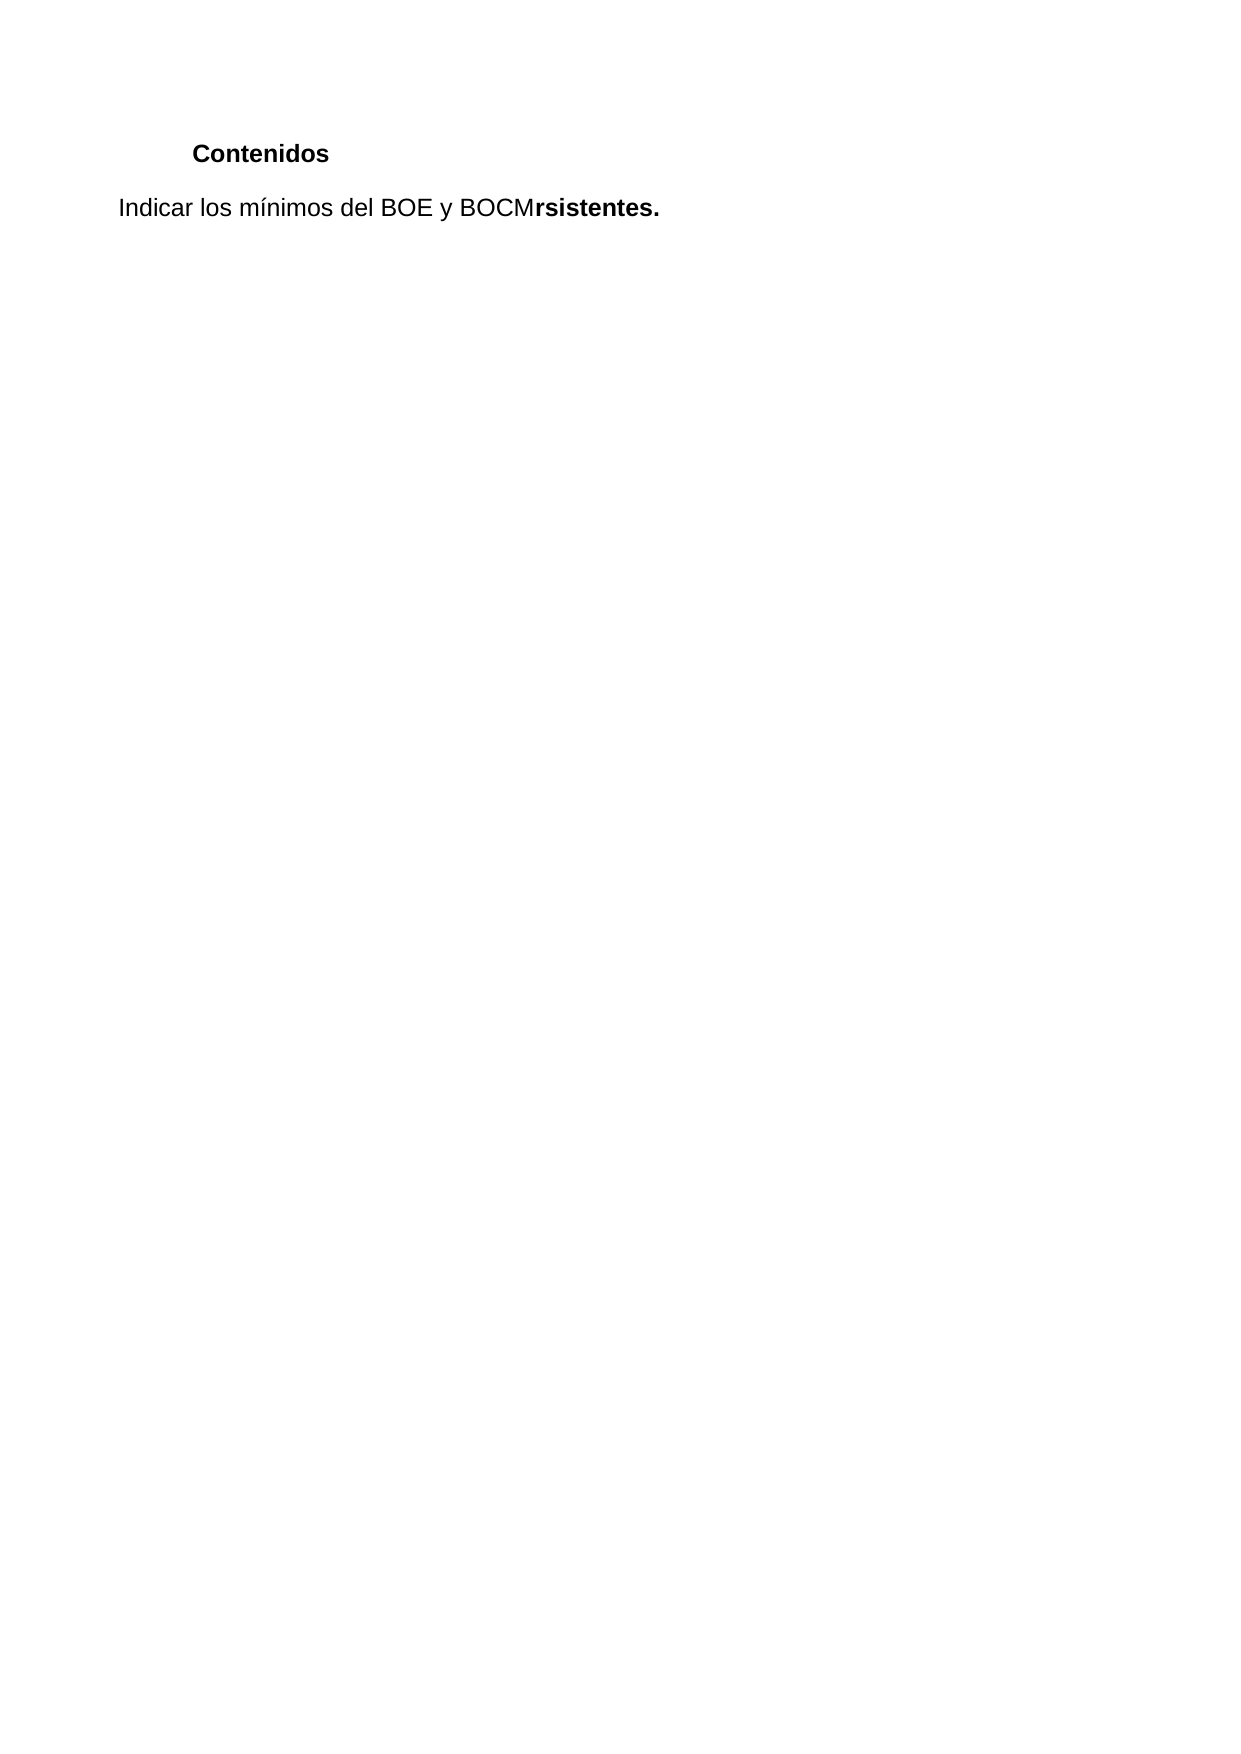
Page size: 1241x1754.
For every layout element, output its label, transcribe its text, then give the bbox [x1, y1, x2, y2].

text Indicar los mínimos del BOE y BOCMrsistentes. [118, 193, 1122, 221]
subtitle Contenidos [118, 139, 1122, 168]
